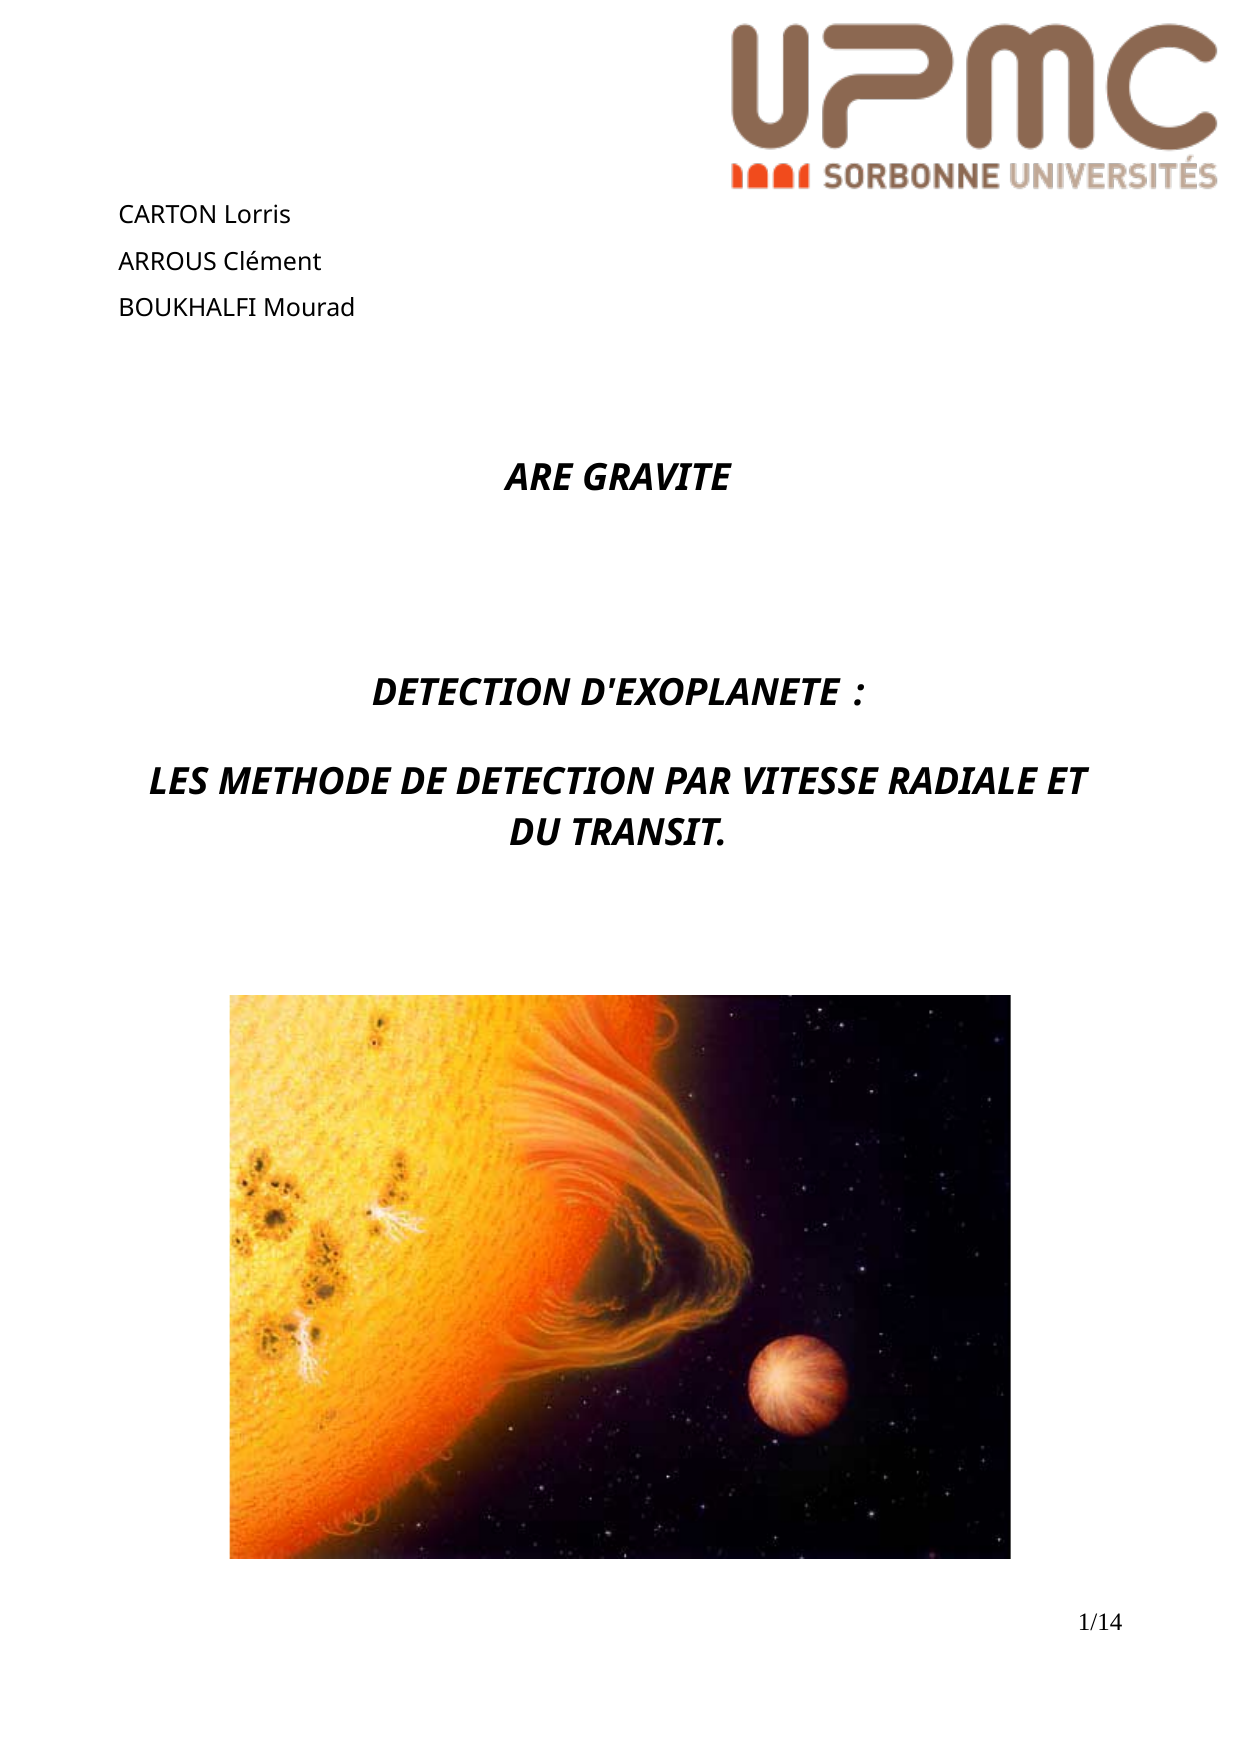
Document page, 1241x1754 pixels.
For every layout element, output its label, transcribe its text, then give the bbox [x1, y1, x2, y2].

text ARROUS Clément [118, 243, 1122, 277]
subtitle DETECTION D'EXOPLANETE : [118, 665, 1122, 716]
text CARTON Lorris [118, 118, 1122, 231]
subtitle LES METHODE DE DETECTION PAR VITESSE RADIALE ET DU TRANSIT. [118, 754, 1122, 856]
picture [229, 995, 1011, 1559]
text BOUKHALFI Mourad [118, 290, 1122, 324]
picture [724, 16, 1225, 197]
subtitle ARE GRAVITE [118, 450, 1122, 501]
